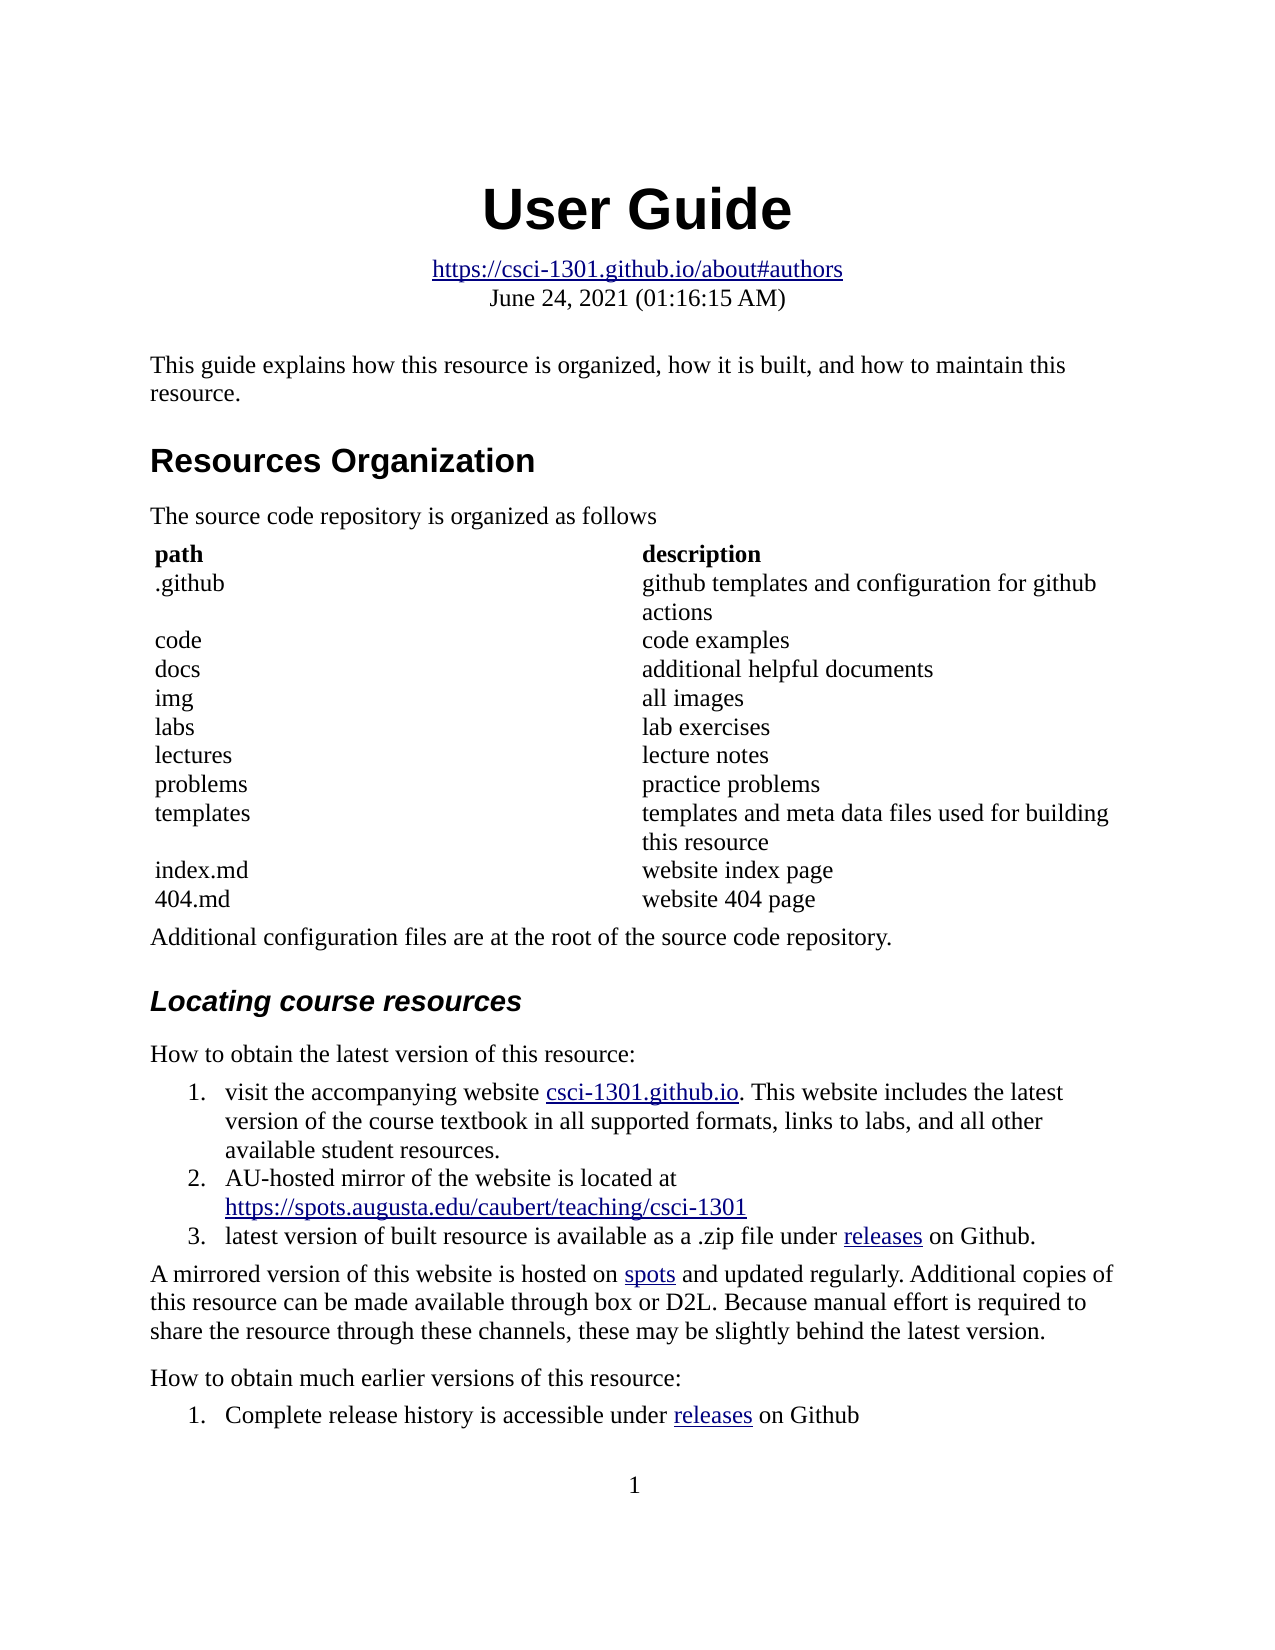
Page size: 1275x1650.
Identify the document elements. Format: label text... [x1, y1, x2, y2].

table_cell 404.md [150, 884, 637, 913]
table_header path [150, 539, 637, 568]
text How to obtain much earlier versions of this resource: [150, 1363, 1125, 1392]
table_cell templates [150, 798, 637, 855]
subtitle Resources Organization [150, 441, 1125, 480]
text A mirrored version of this website is hosted on spots and updated regularly. Additional copies of this resource can be made available through box or D2L. Because manual effort is required to share the resource through these channels, these may be slightly behind the latest version. [150, 1259, 1125, 1345]
table_cell problems [150, 769, 637, 798]
table_cell lab exercises [638, 712, 1125, 740]
text https://csci-1301.github.io/about#authors [150, 254, 1125, 283]
text Additional configuration files are at the root of the source code repository. [150, 922, 1125, 951]
table_cell website 404 page [638, 884, 1125, 913]
text June 24, 2021 (01:16:15 AM) [150, 283, 1125, 312]
table_cell docs [150, 654, 637, 683]
text How to obtain the latest version of this resource: [150, 1039, 1125, 1068]
table_cell lecture notes [638, 740, 1125, 769]
table_cell code [150, 625, 637, 654]
table_cell practice problems [638, 769, 1125, 798]
table_cell all images [638, 683, 1125, 712]
subtitle Locating course resources [150, 984, 1125, 1018]
table_cell github templates and configuration for github actions [638, 568, 1125, 625]
table_cell additional helpful documents [638, 654, 1125, 683]
text The source code repository is organized as follows [150, 501, 1125, 530]
table_cell templates and meta data files used for building this resource [638, 798, 1125, 855]
table_header description [638, 539, 1125, 568]
table_cell img [150, 683, 637, 712]
table_cell lectures [150, 740, 637, 769]
list Complete release history is accessible under releases on Github [187, 1401, 1125, 1429]
table_cell website index page [638, 855, 1125, 884]
table_cell code examples [638, 625, 1125, 654]
table_cell labs [150, 712, 637, 740]
text This guide explains how this resource is organized, how it is built, and how to maintain this resource. [150, 350, 1125, 407]
list visit the accompanying website csci-1301.github.io. This website includes the latest version of the course textbook in all supported formats, links to labs, and all other available student resources. [187, 1077, 1125, 1163]
list AU-hosted mirror of the website is located at https://spots.augusta.edu/caubert/teaching/csci-1301 [187, 1163, 1125, 1221]
table_cell index.md [150, 855, 637, 884]
title User Guide [150, 175, 1125, 242]
table_cell .github [150, 568, 637, 625]
list latest version of built resource is available as a .zip file under releases on Github. [187, 1221, 1125, 1250]
